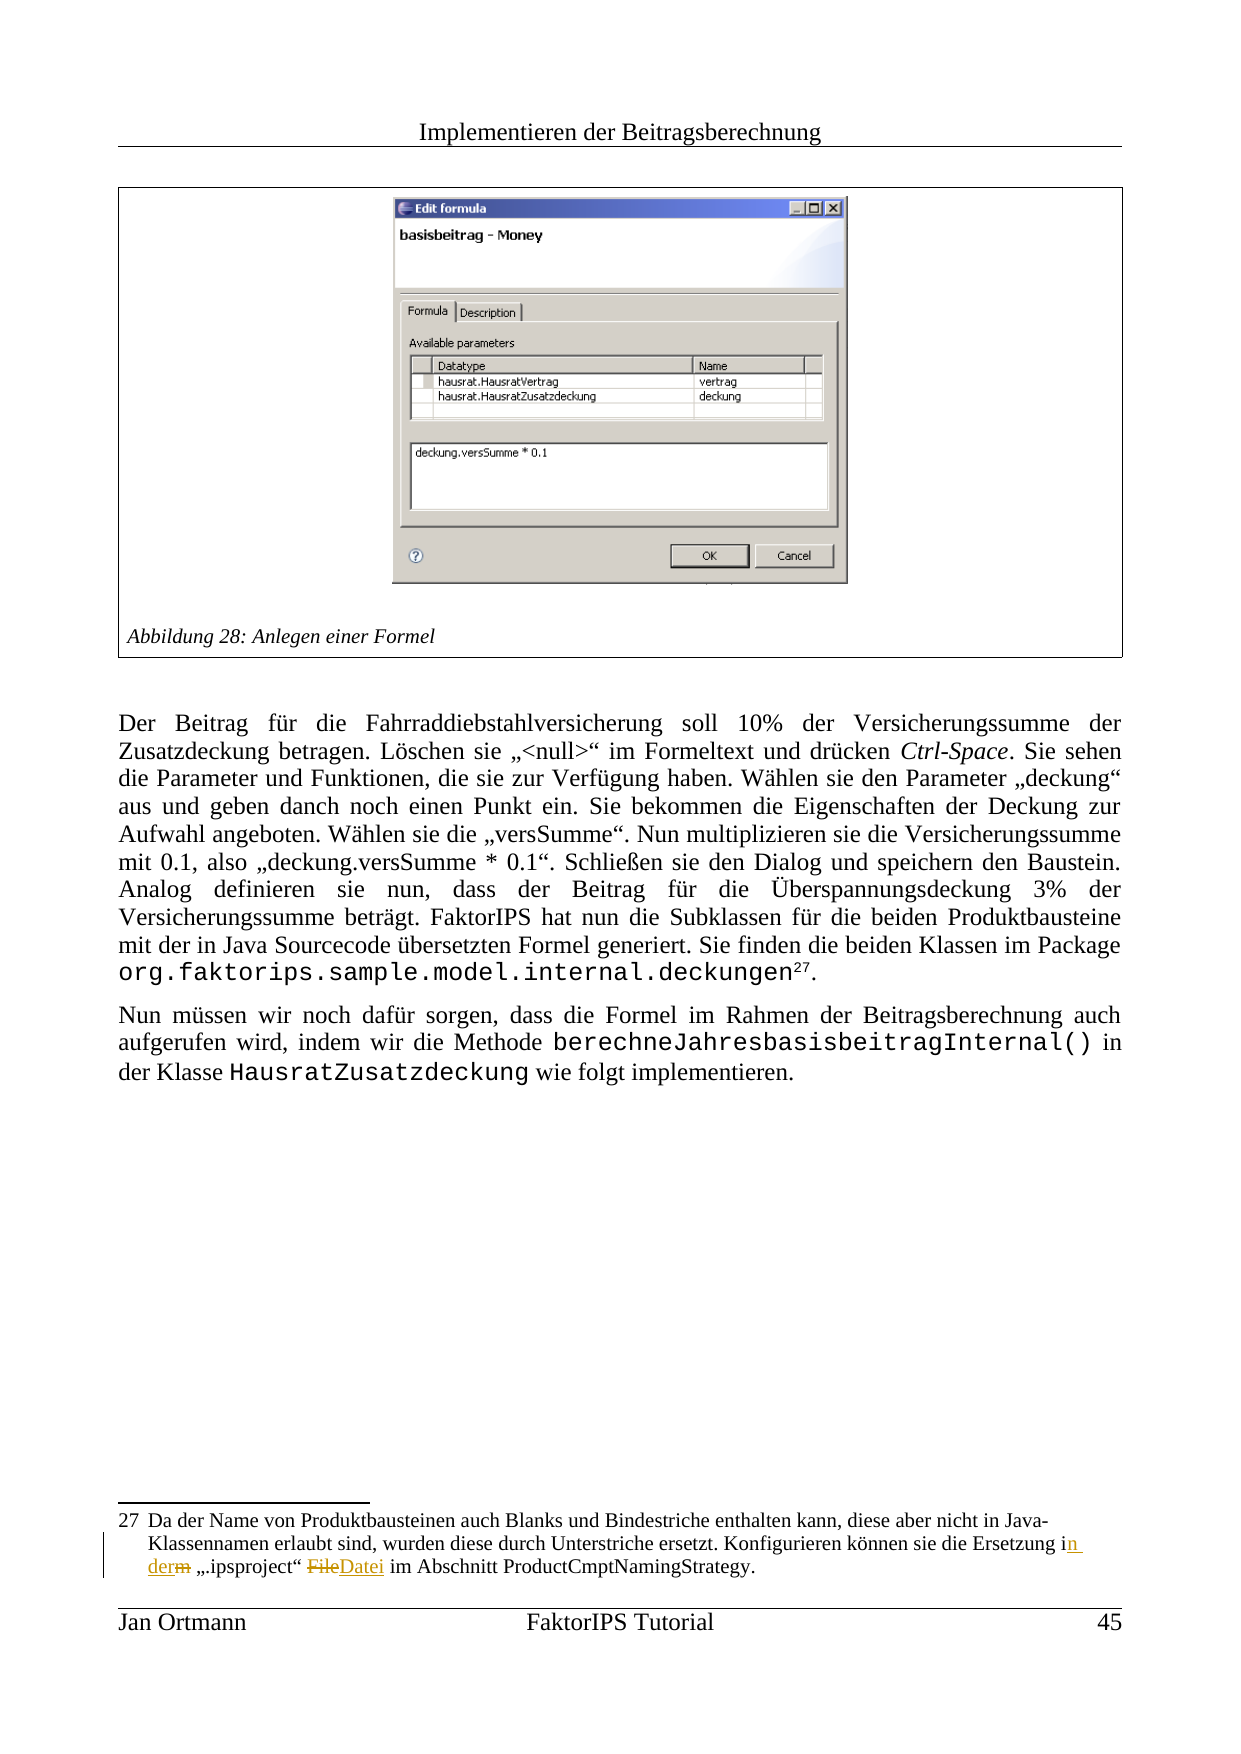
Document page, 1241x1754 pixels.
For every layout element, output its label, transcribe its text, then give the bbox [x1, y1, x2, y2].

text Da der Name von Produktbausteinen auch Blanks und Bindestriche enthalten kann, diese aber nicht in Java-Klassennamen erlaubt sind, wurden diese durch Unterstriche ersetzt. Konfigurieren können sie die Ersetzung in der „.ipsproject“ Datei im Abschnitt ProductCmptNamingStrategy. [118, 1509, 1122, 1578]
picture [392, 196, 848, 585]
text Nun müssen wir noch dafür sorgen, dass die Formel im Rahmen der Beitragsberechnung auch aufgerufen wird, indem wir die Methode berechneJahresbasisbeitragInternal() in der Klasse HausratZusatzdeckung wie folgt implementieren. [118, 1001, 1122, 1088]
text Abbildung 28: Anlegen einer Formel [127, 625, 1113, 648]
text Der Beitrag für die Fahrraddiebstahlversicherung soll 10% der Versicherungssumme der Zusatzdeckung betragen. Löschen sie „<null>“ im Formeltext und drücken Ctrl-Space. Sie sehen die Parameter und Funktionen, die sie zur Verfügung haben. Wählen sie den Parameter „deckung“ aus und geben danch noch einen Punkt ein. Sie bekommen die Eigenschaften der Deckung zur Aufwahl angeboten. Wählen sie die „versSumme“. Nun multiplizieren sie die Versicherungssumme mit 0.1, also „deckung.versSumme * 0.1“. Schließen sie den Dialog und speichern den Baustein. Analog definieren sie nun, dass der Beitrag für die Überspannungsdeckung 3% der Versicherungssumme beträgt. FaktorIPS hat nun die Subklassen für die beiden Produktbausteine mit der in Java Sourcecode übersetzten Formel generiert. Sie finden die beiden Klassen im Package org.faktorips.sample.model.internal.deckungen. [118, 709, 1122, 988]
